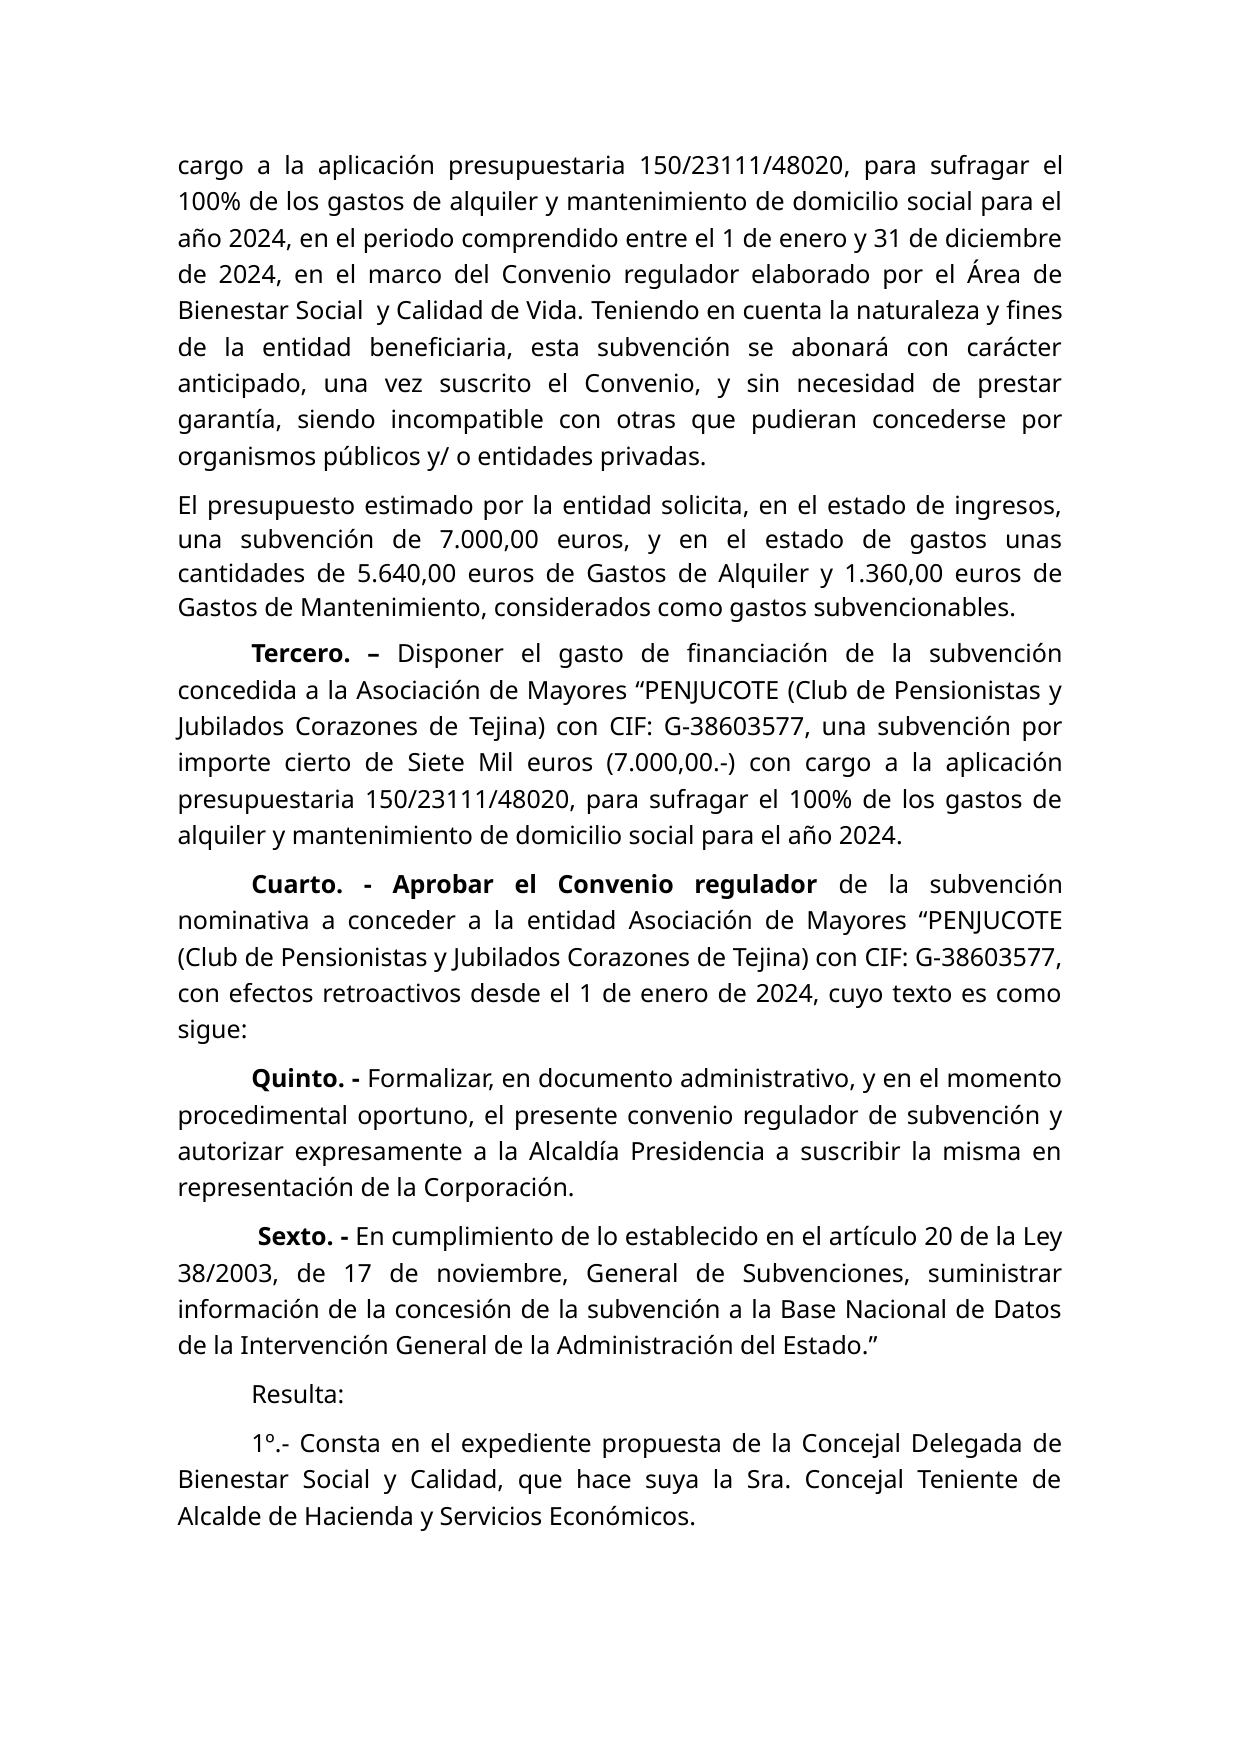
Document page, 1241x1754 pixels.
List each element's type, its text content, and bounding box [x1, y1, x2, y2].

text Sexto. - En cumplimiento de lo establecido en el artículo 20 de la Ley 38/2003, de 17 de noviembre, General de Subvenciones, suministrar información de la concesión de la subvención a la Base Nacional de Datos de la Intervención General de la Administración del Estado.” [177, 1219, 1063, 1362]
text Resulta: [177, 1377, 1063, 1411]
text Cuarto. - Aprobar el Convenio regulador de la subvención nominativa a conceder a la entidad Asociación de Mayores “PENJUCOTE (Club de Pensionistas y Jubilados Corazones de Tejina) con CIF: G-38603577, con efectos retroactivos desde el 1 de enero de 2024, cuyo texto es como sigue: [177, 867, 1063, 1046]
text 1º.- Consta en el expediente propuesta de la Concejal Delegada de Bienestar Social y Calidad, que hace suya la Sra. Concejal Teniente de Alcalde de Hacienda y Servicios Económicos. [177, 1426, 1063, 1532]
text El presupuesto estimado por la entidad solicita, en el estado de ingresos, una subvención de 7.000,00 euros, y en el estado de gastos unas cantidades de 5.640,00 euros de Gastos de Alquiler y 1.360,00 euros de Gastos de Mantenimiento, considerados como gastos subvencionables. [177, 487, 1063, 623]
text Tercero. – Disponer el gasto de financiación de la subvención concedida a la Asociación de Mayores “PENJUCOTE (Club de Pensionistas y Jubilados Corazones de Tejina) con CIF: G-38603577, una subvención por importe cierto de Siete Mil euros (7.000,00.-) con cargo a la aplicación presupuestaria 150/23111/48020, para sufragar el 100% de los gastos de alquiler y mantenimiento de domicilio social para el año 2024. [177, 636, 1063, 852]
text cargo a la aplicación presupuestaria 150/23111/48020, para sufragar el 100% de los gastos de alquiler y mantenimiento de domicilio social para el año 2024, en el periodo comprendido entre el 1 de enero y 31 de diciembre de 2024, en el marco del Convenio regulador elaborado por el Área de Bienestar Social y Calidad de Vida. Teniendo en cuenta la naturaleza y fines de la entidad beneficiaria, esta subvención se abonará con carácter anticipado, una vez suscrito el Convenio, y sin necesidad de prestar garantía, siendo incompatible con otras que pudieran concederse por organismos públicos y/ o entidades privadas. [177, 148, 1063, 472]
text Quinto. - Formalizar, en documento administrativo, y en el momento procedimental oportuno, el presente convenio regulador de subvención y autorizar expresamente a la Alcaldía Presidencia a suscribir la misma en representación de la Corporación. [177, 1061, 1063, 1204]
